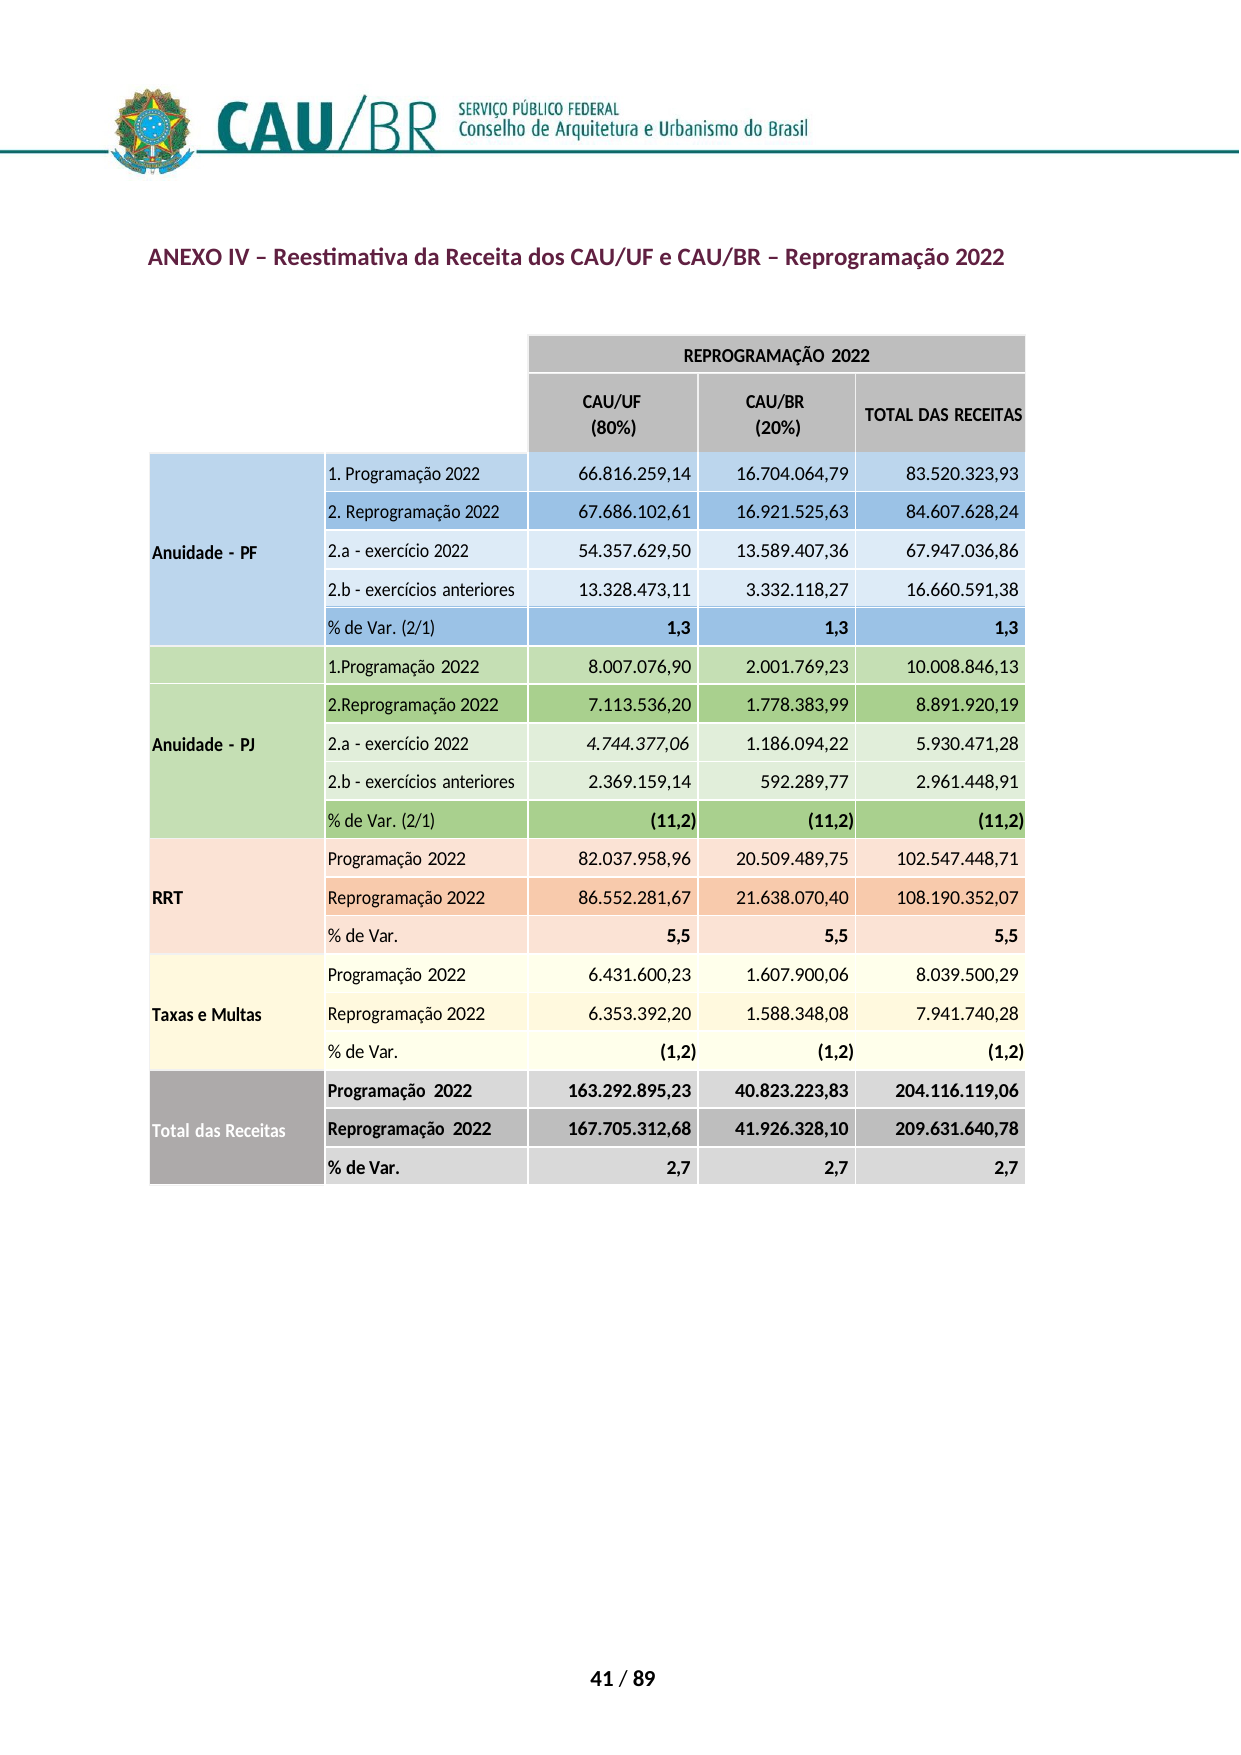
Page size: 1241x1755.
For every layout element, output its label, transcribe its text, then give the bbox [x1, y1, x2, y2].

table_cell 163.292.895,23 [529, 1071, 697, 1107]
table_cell % de Var. [326, 916, 527, 953]
table_cell 10.008.846,13 [856, 647, 1025, 683]
table_cell Anuidade - PF [150, 491, 324, 645]
table_cell 86.552.281,67 [529, 878, 697, 915]
table_cell 13.589.407,36 [699, 531, 855, 568]
table_cell 67.947.036,86 [856, 531, 1025, 568]
table_cell 2.a - exercício 2022 [326, 531, 527, 568]
table_cell 8.039.500,29 [856, 955, 1025, 992]
table_cell Taxas e Multas [150, 955, 324, 1069]
table_cell 2,7 [529, 1148, 697, 1184]
table_cell RRT [150, 876, 324, 915]
table_cell 2.b - exercícios anteriores [326, 762, 527, 799]
table_cell 592.289,77 [699, 762, 855, 799]
table_cell 2.961.448,91 [856, 762, 1025, 799]
table_cell 20.509.489,75 [699, 839, 855, 876]
table_cell 67.686.102,61 [529, 492, 697, 529]
table_cell 5.930.471,28 [856, 724, 1025, 761]
table_cell 2.Reprogramação 2022 [326, 685, 527, 722]
table_header [149, 334, 527, 452]
table_cell 41.926.328,10 [699, 1109, 855, 1146]
table_cell 4.744.377,06 [529, 724, 697, 761]
table_cell 5,5 [529, 916, 697, 953]
table_cell 8.007.076,90 [529, 647, 697, 683]
table_cell 1.607.900,06 [699, 955, 855, 992]
table_cell 1,3 [699, 608, 855, 645]
table_cell 54.357.629,50 [529, 531, 697, 568]
table_cell 2.369.159,14 [529, 762, 697, 799]
table_cell % de Var. [326, 1148, 527, 1184]
table_cell 167.705.312,68 [529, 1109, 697, 1146]
table_cell 13.328.473,11 [529, 570, 697, 606]
text ANEXO IV – Reestimativa da Receita dos CAU/UF e CAU/BR – Reprogramação 2022 [148, 241, 1066, 272]
table_cell 16.921.525,63 [699, 492, 855, 529]
table_cell 84.607.628,24 [856, 492, 1025, 529]
table_cell 83.520.323,93 [856, 452, 1025, 491]
table_cell 102.547.448,71 [856, 839, 1025, 876]
table_cell TOTAL DAS RECEITAS [856, 374, 1025, 452]
table_cell CAU/BR (20%) [699, 374, 855, 452]
table_cell [150, 454, 324, 491]
table_cell CAU/UF (80%) [529, 374, 697, 452]
table_cell (1,2) [529, 1032, 697, 1069]
table_cell % de Var. (2/1) [326, 801, 527, 838]
table_cell (1,2) [699, 1032, 855, 1069]
table_cell 16.660.591,38 [856, 570, 1025, 606]
table_cell (11,2) [529, 801, 697, 838]
table_cell Programação 2022 [326, 839, 527, 876]
table_cell 3.332.118,27 [699, 570, 855, 606]
table_cell 2,7 [856, 1148, 1025, 1184]
table_cell 2.b - exercícios anteriores [326, 570, 527, 606]
table_cell Reprogramação 2022 [326, 878, 527, 915]
table_cell 40.823.223,83 [699, 1071, 855, 1107]
table_cell Programação 2022 [326, 1071, 527, 1107]
table_cell [150, 839, 324, 876]
table_cell Reprogramação 2022 [326, 993, 527, 1030]
table_cell 1.Programação 2022 [326, 647, 527, 683]
table_cell [150, 915, 324, 953]
table_cell 6.353.392,20 [529, 993, 697, 1030]
table_cell 1.186.094,22 [699, 724, 855, 761]
table_cell 1,3 [856, 608, 1025, 645]
table_cell 2. Reprogramação 2022 [326, 492, 527, 529]
table_cell Anuidade - PJ [150, 684, 324, 838]
table_cell 1,3 [529, 608, 697, 645]
table_cell (11,2) [699, 801, 855, 838]
table_cell Total das Receitas [150, 1071, 324, 1184]
table_cell 6.431.600,23 [529, 955, 697, 992]
table_cell 82.037.958,96 [529, 839, 697, 876]
table_cell % de Var. [326, 1032, 527, 1069]
table_cell 1. Programação 2022 [326, 454, 527, 491]
table_cell 209.631.640,78 [856, 1109, 1025, 1146]
table_cell 5,5 [699, 916, 855, 953]
table_header REPROGRAMAÇÃO 2022 [529, 336, 1025, 372]
table_cell 1.778.383,99 [699, 685, 855, 722]
table_cell [150, 647, 324, 683]
table_cell 21.638.070,40 [699, 878, 855, 915]
table_cell 7.941.740,28 [856, 993, 1025, 1030]
table_cell Programação 2022 [326, 955, 527, 992]
table_cell 1.588.348,08 [699, 993, 855, 1030]
table_cell 7.113.536,20 [529, 685, 697, 722]
table_cell 2.001.769,23 [699, 647, 855, 683]
table_cell (1,2) [856, 1032, 1025, 1069]
table_cell (11,2) [856, 801, 1025, 838]
table_cell 66.816.259,14 [529, 452, 697, 491]
table_cell 108.190.352,07 [856, 878, 1025, 915]
table_cell 16.704.064,79 [699, 452, 855, 491]
table_cell 2.a - exercício 2022 [326, 724, 527, 761]
table_cell 5,5 [856, 916, 1025, 953]
table_cell Reprogramação 2022 [326, 1109, 527, 1146]
table_cell 204.116.119,06 [856, 1071, 1025, 1107]
table_cell % de Var. (2/1) [326, 608, 527, 645]
table_cell 2,7 [699, 1148, 855, 1184]
table_cell 8.891.920,19 [856, 685, 1025, 722]
